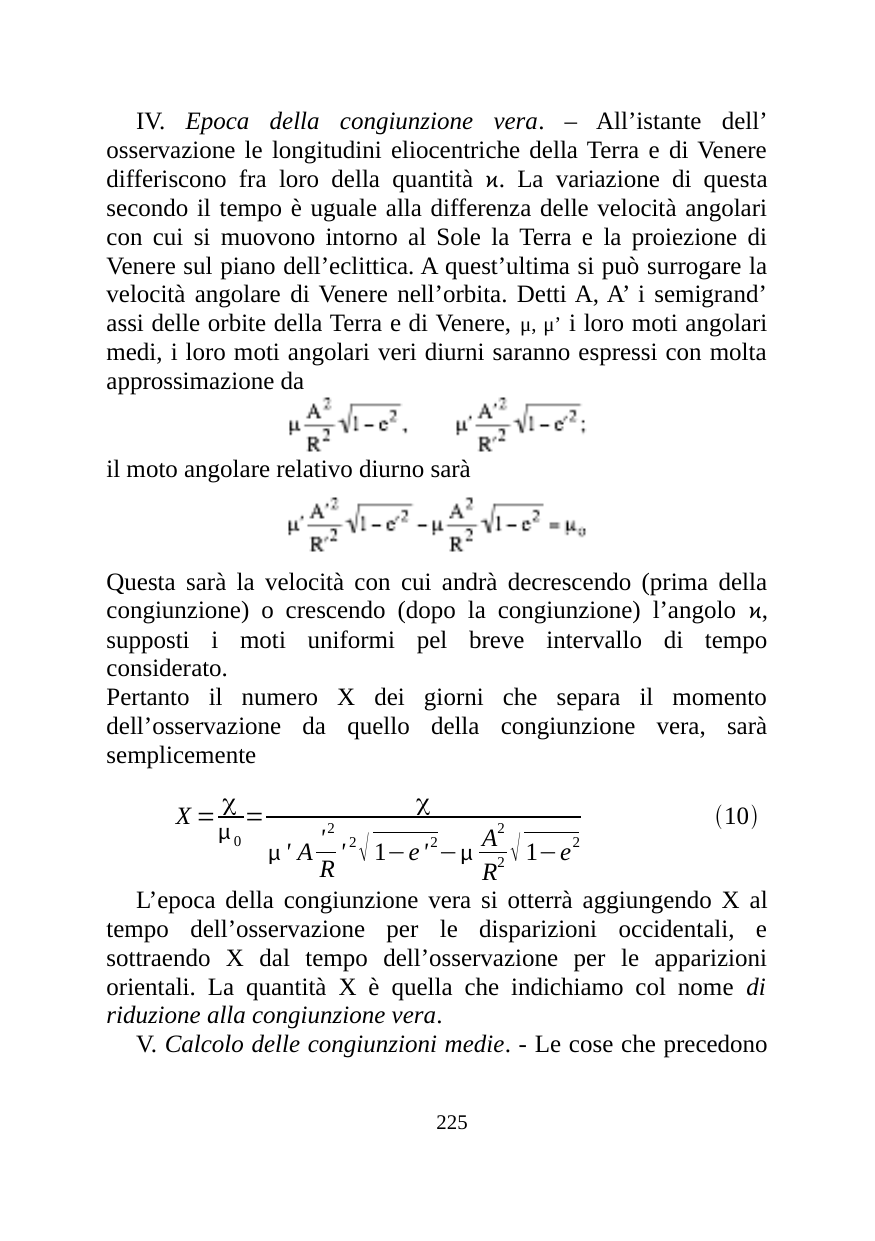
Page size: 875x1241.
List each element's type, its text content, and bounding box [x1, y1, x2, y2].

text IV. Epoca della congiunzione vera. – All’istante dell’ osservazione le longitudini eliocentriche della Terra e di Venere differiscono fra loro della quantità ϰ. La variazione di questa secondo il tempo è uguale alla differenza delle velocità angolari con cui si muovono intorno al Sole la Terra e la proiezione di Venere sul piano dell’eclittica. A quest’ultima si può surrogare la velocità angolare di Venere nell’orbita. Detti A, A’ i semigrand’ assi delle orbite della Terra e di Venere, μ, μ’ i loro moti angolari medi, i loro moti angolari veri diurni saranno espressi con molta approssimazione da [106, 106, 768, 394]
text Pertanto il numero X dei giorni che separa il momento dell’osservazione da quello della congiunzione vera, sarà semplicemente [106, 682, 768, 768]
picture [286, 394, 589, 454]
text L’epoca della congiunzione vera si otterrà aggiungendo X al tempo dell’osservazione per le disparizioni occidentali, e sottraendo X dal tempo dell’osservazione per le apparizioni orientali. La quantità X è quella che indichiamo col nome di riduzione alla congiunzione vera. [106, 861, 768, 1029]
text V. Calcolo delle congiunzioni medie. - Le cose che precedono [106, 1029, 768, 1058]
text Questa sarà la velocità con cui andrà decrescendo (prima della congiunzione) o crescendo (dopo la congiunzione) l’angolo ϰ, supposti i moti uniformi pel breve intervallo di tempo considerato. [106, 567, 768, 682]
text il moto angolare relativo diurno sarà [106, 454, 768, 482]
picture [285, 495, 590, 554]
